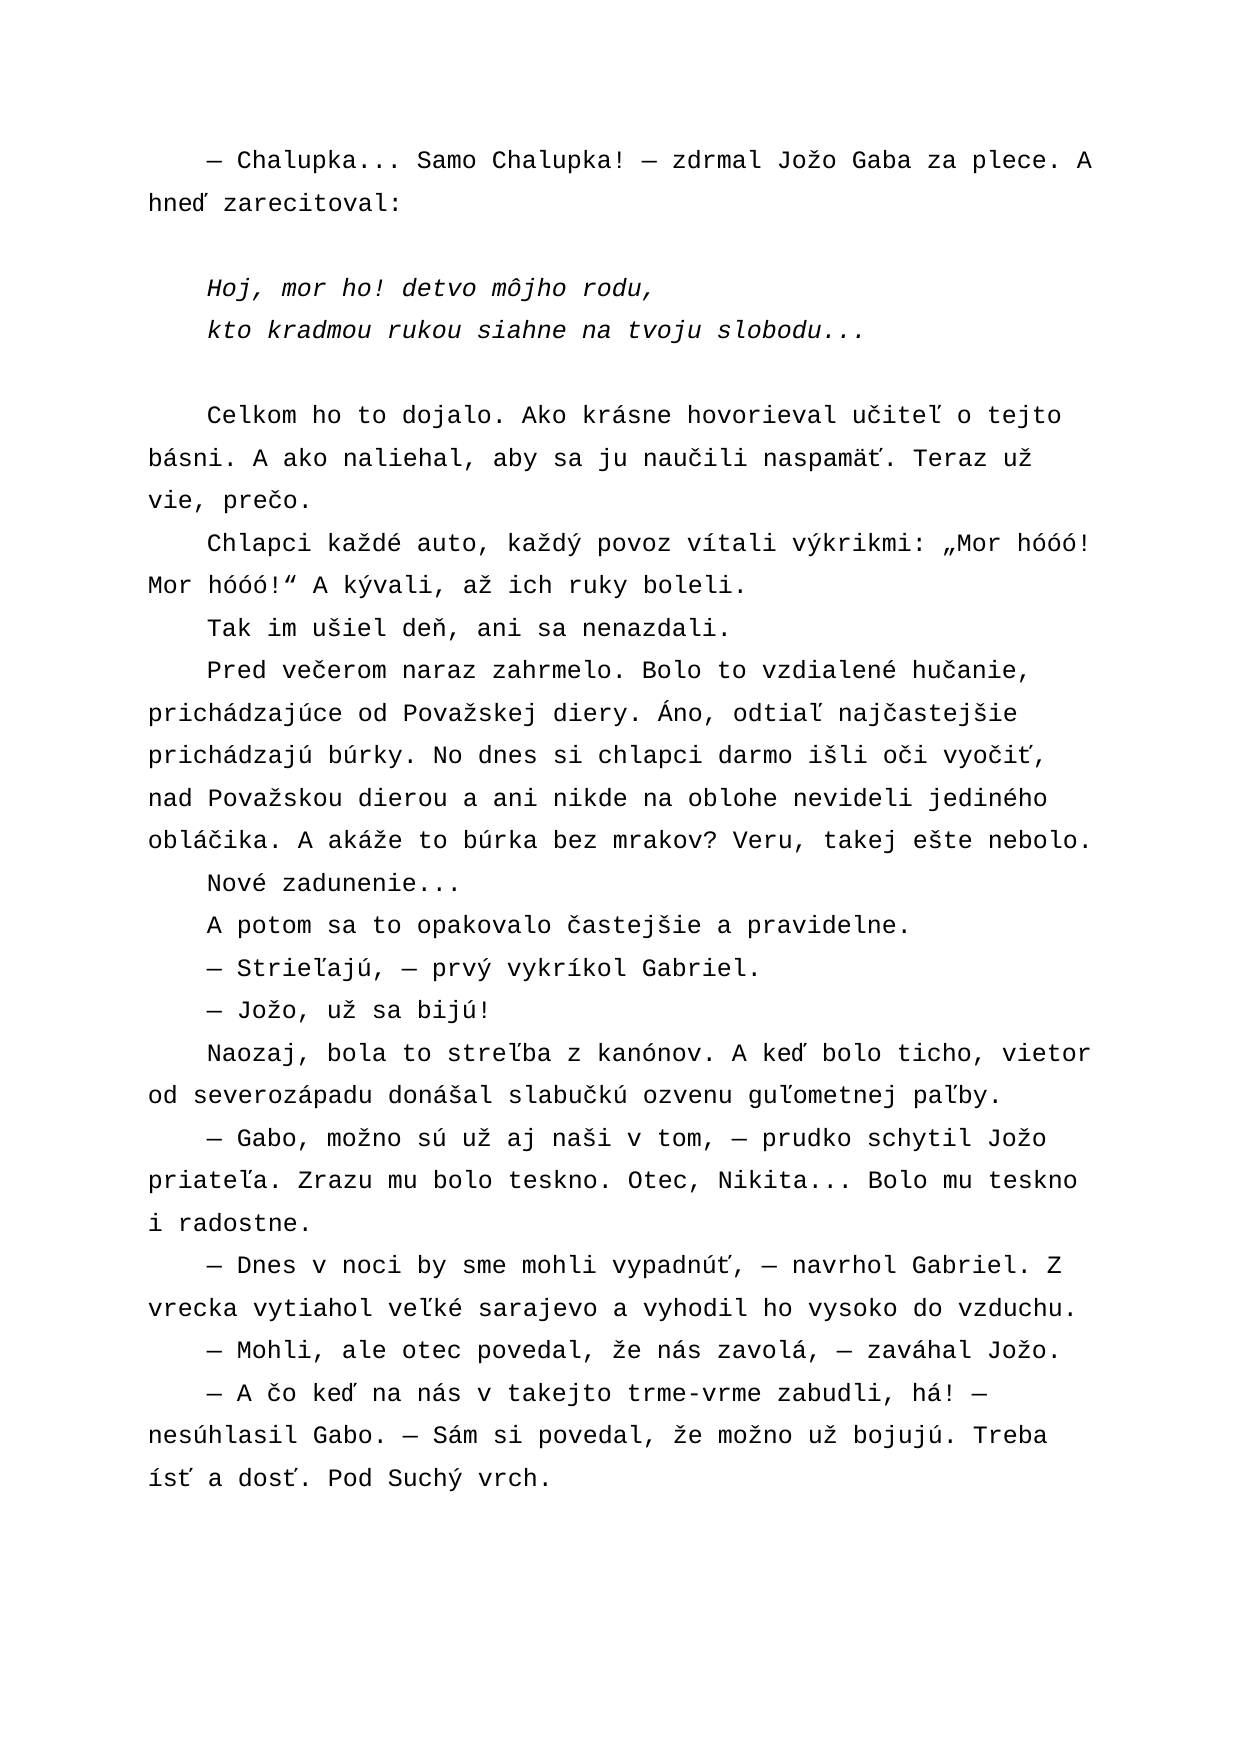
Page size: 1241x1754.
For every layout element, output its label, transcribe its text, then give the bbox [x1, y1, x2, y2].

text Pred večerom naraz zahrmelo. Bolo to vzdialené hučanie, prichádzajúce od Považskej diery. Áno, odtiaľ najčastejšie prichádzajú búrky. No dnes si chlapci darmo išli oči vyočiť, nad Považskou dierou a ani nikde na oblohe nevideli jediného obláčika. A akáže to búrka bez mrakov? Veru, takej ešte nebolo. [148, 658, 1093, 856]
text — Chalupka... Samo Chalupka! — zdrmal Jožo Gaba za plece. A hneď zarecitoval: [148, 148, 1093, 218]
text A potom sa to opakovalo častejšie a pravidelne. [148, 913, 1093, 941]
text Tak im ušiel deň, ani sa nenazdali. [148, 615, 1093, 643]
text — Mohli, ale otec povedal, že nás zavolá, — zaváhal Jožo. [148, 1338, 1093, 1366]
text — Gabo, možno sú už aj naši v tom, — prudko schytil Jožo priateľa. Zrazu mu bolo teskno. Otec, Nikita... Bolo mu teskno i radostne. [148, 1125, 1093, 1238]
text — A čo keď na nás v takejto trme-vrme zabudli, há! — nesúhlasil Gabo. — Sám si povedal, že možno už bojujú. Treba ísť a dosť. Pod Suchý vrch. [148, 1380, 1093, 1493]
text — Dnes v noci by sme mohli vypadnúť, — navrhol Gabriel. Z vrecka vytiahol veľké sarajevo a vyhodil ho vysoko do vzduchu. [148, 1253, 1093, 1323]
text Naozaj, bola to streľba z kanónov. A keď bolo ticho, vietor od severozápadu donášal slabučkú ozvenu guľometnej paľby. [148, 1040, 1093, 1111]
text — Strieľajú, — prvý vykríkol Gabriel. [148, 955, 1093, 983]
text — Jožo, už sa bijú! [148, 998, 1093, 1026]
text Nové zadunenie... [148, 870, 1093, 898]
text kto kradmou rukou siahne na tvoju slobodu... [148, 318, 1093, 346]
text Chlapci každé auto, každý povoz vítali výkrikmi: „Mor hóóó! Mor hóóó!“ A kývali, až ich ruky boleli. [148, 530, 1093, 601]
text Hoj, mor ho! detvo môjho rodu, [148, 275, 1093, 303]
text Celkom ho to dojalo. Ako krásne hovorieval učiteľ o tejto básni. A ako naliehal, aby sa ju naučili naspamäť. Teraz už vie, prečo. [148, 403, 1093, 516]
